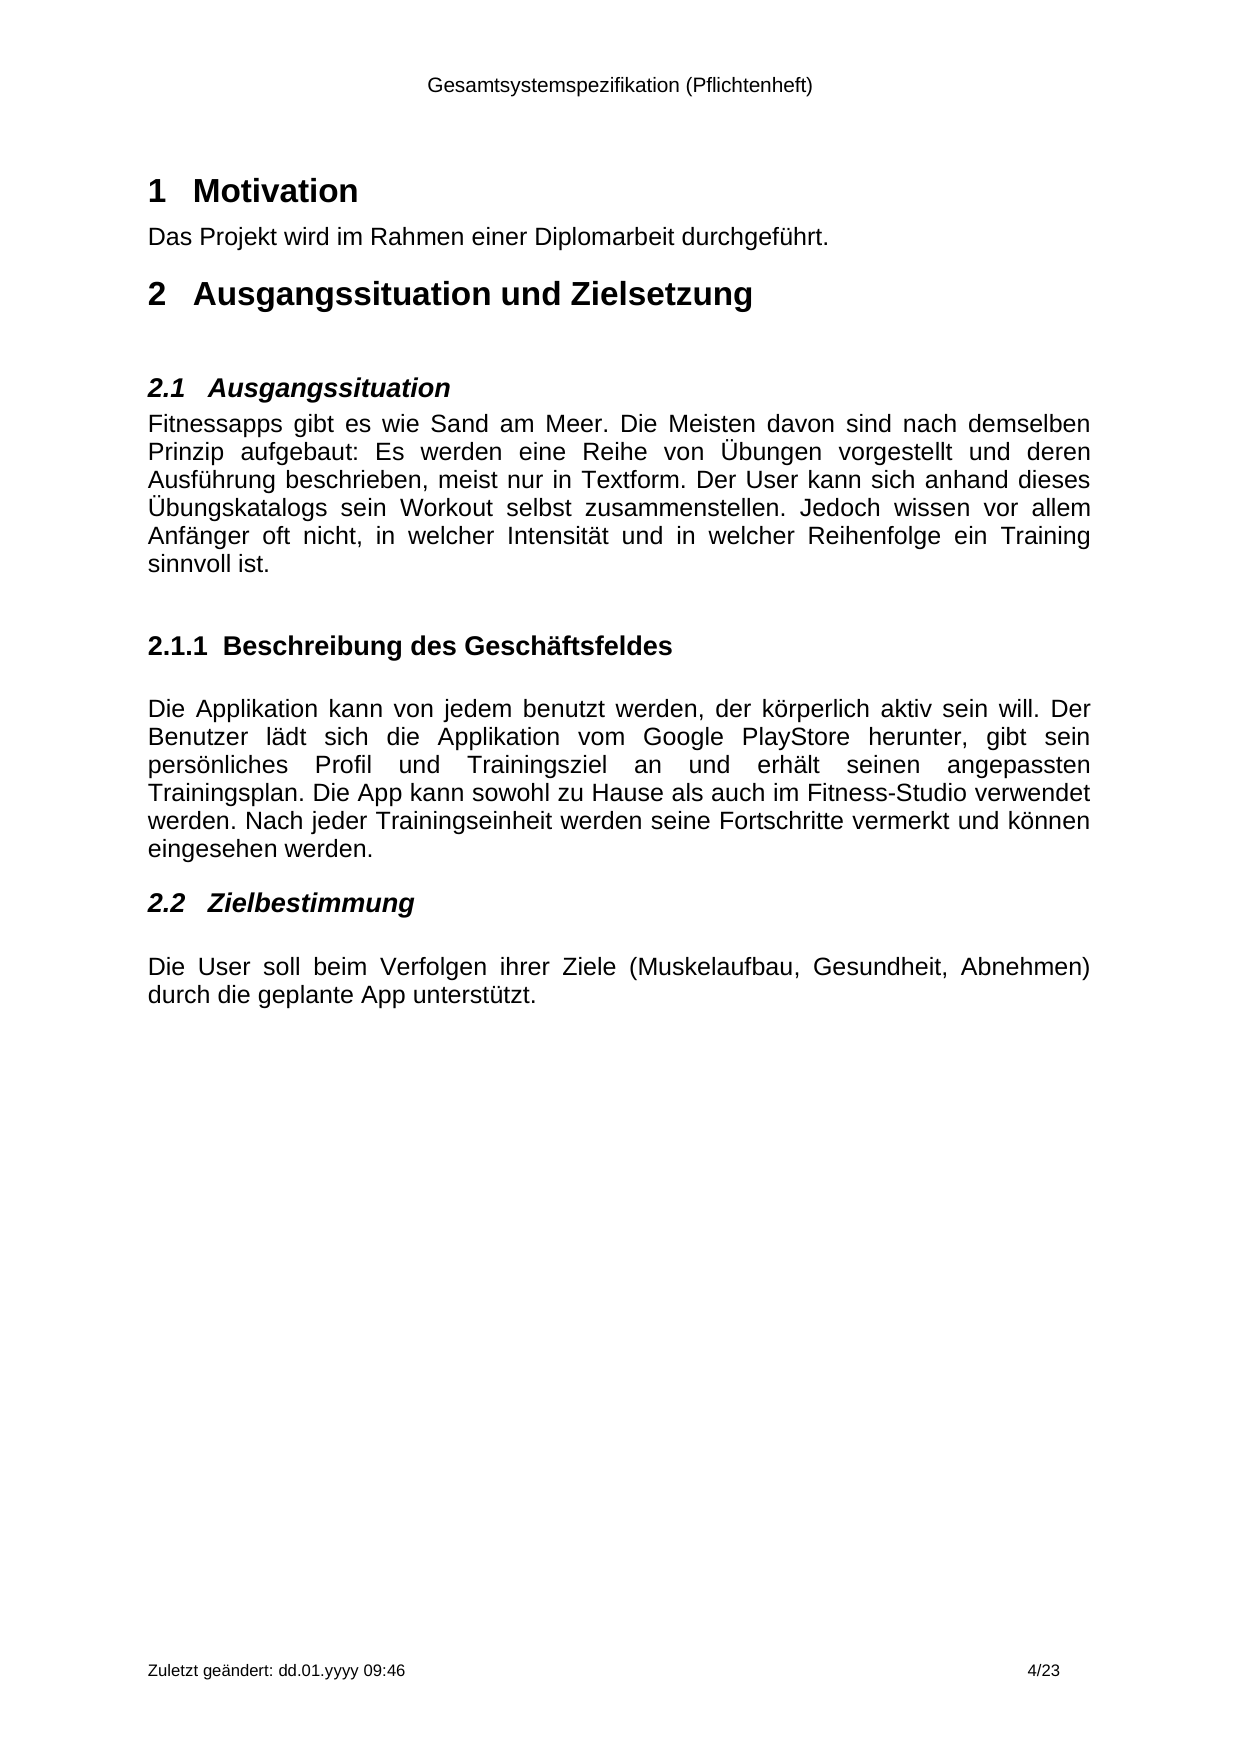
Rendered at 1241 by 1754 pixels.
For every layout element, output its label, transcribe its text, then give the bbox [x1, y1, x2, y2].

subtitle Zielbestimmung [148, 888, 1092, 918]
text Fitnessapps gibt es wie Sand am Meer. Die Meisten davon sind nach demselben Prinzip aufgebaut: Es werden eine Reihe von Übungen vorgestellt und deren Ausführung beschrieben, meist nur in Textform. Der User kann sich anhand dieses Übungskatalogs sein Workout selbst zusammenstellen. Jedoch wissen vor allem Anfänger oft nicht, in welcher Intensität und in welcher Reihenfolge ein Training sinnvoll ist. [148, 409, 1092, 577]
text Die Applikation kann von jedem benutzt werden, der körperlich aktiv sein will. Der Benutzer lädt sich die Applikation vom Google PlayStore herunter, gibt sein persönliches Profil und Trainingsziel an und erhält seinen angepassten Trainingsplan. Die App kann sowohl zu Hause als auch im Fitness-Studio verwendet werden. Nach jeder Trainingseinheit werden seine Fortschritte vermerkt und können eingesehen werden. [148, 695, 1092, 863]
subtitle Motivation [148, 173, 1092, 210]
subtitle Ausgangssituation und Zielsetzung [148, 275, 1092, 312]
text Das Projekt wird im Rahmen einer Diplomarbeit durchgeführt. [148, 222, 1092, 250]
subtitle Ausgangssituation [148, 373, 1092, 403]
subtitle Beschreibung des Geschäftsfeldes [148, 631, 1092, 661]
text Die User soll beim Verfolgen ihrer Ziele (Muskelaufbau, Gesundheit, Abnehmen) durch die geplante App unterstützt. [148, 953, 1092, 1009]
